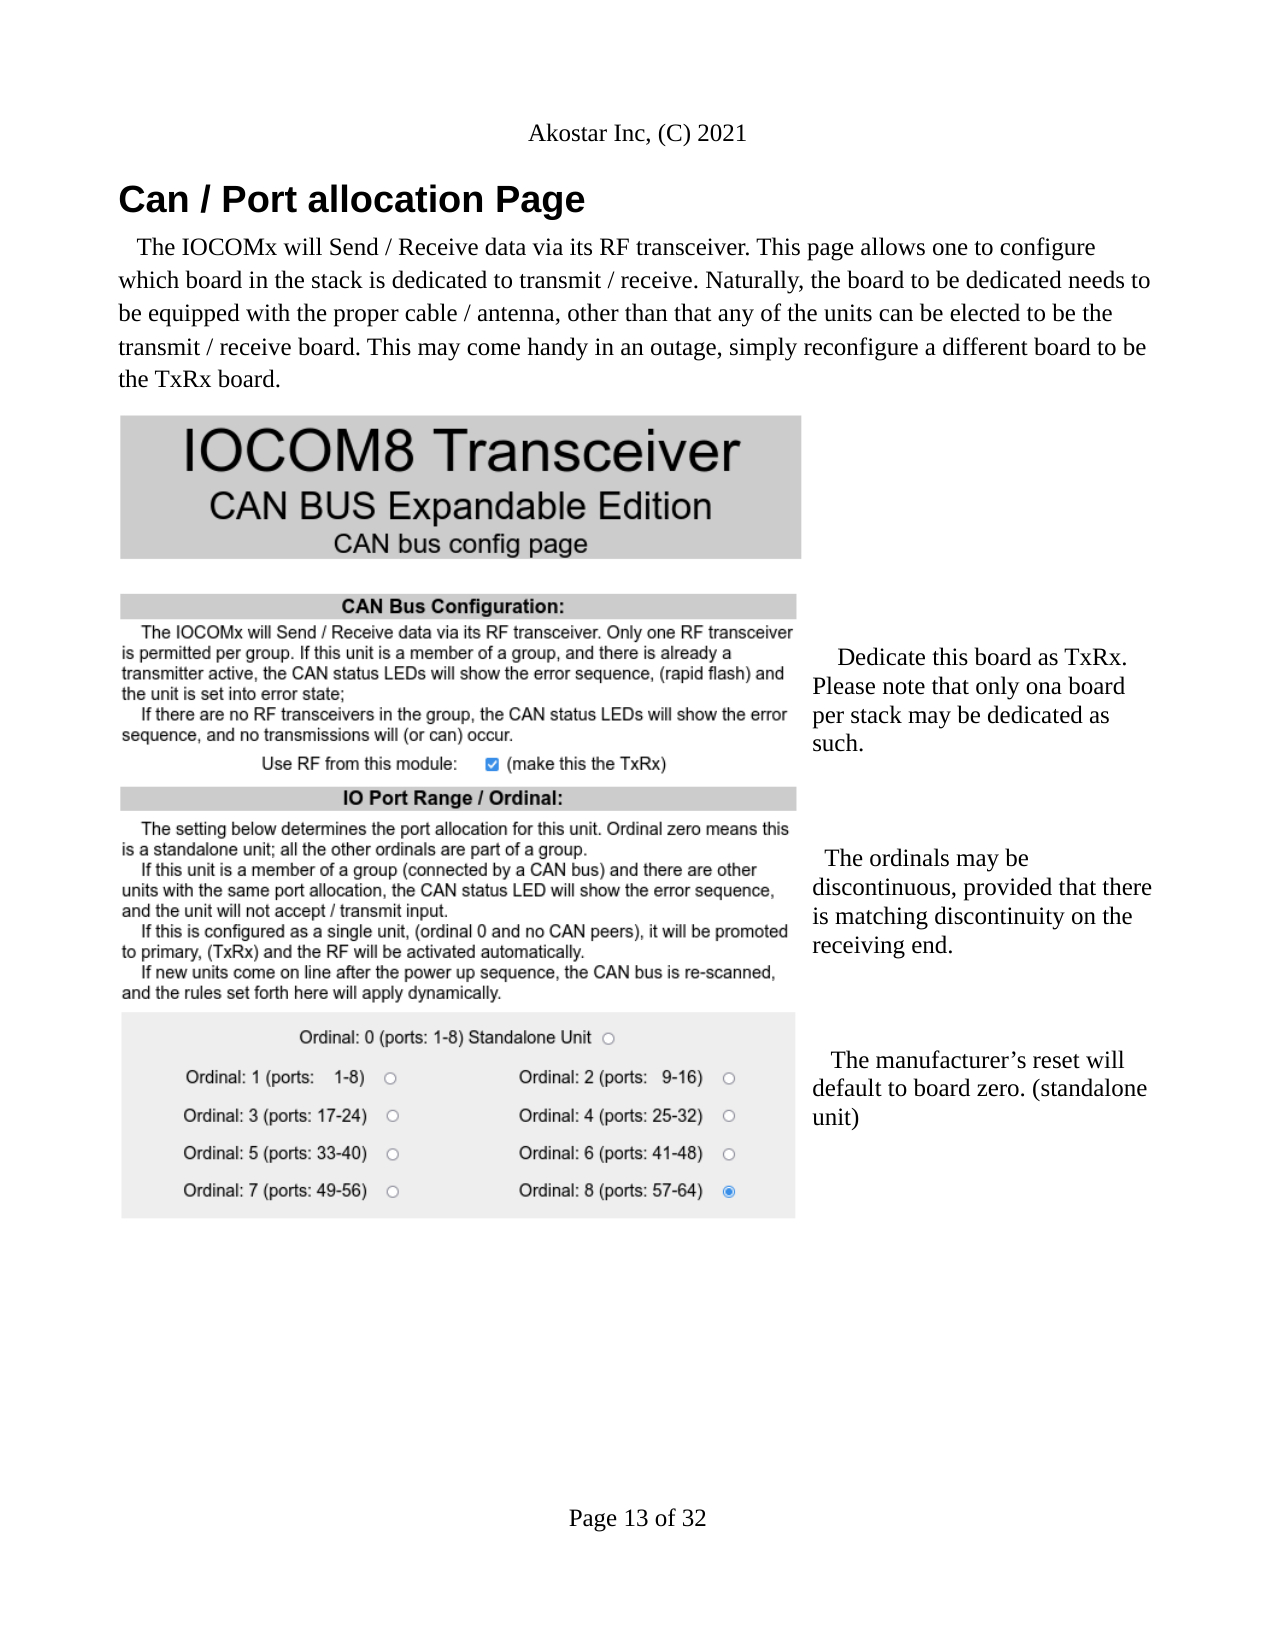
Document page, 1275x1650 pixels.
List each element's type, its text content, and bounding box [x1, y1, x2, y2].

table_header Dedicate this board as TxRx. Please note that only ona board per stack may be dedicated as such. The ordinals may be discontinuous, provided that there is matching discontinuity on the receiving end. The manufacturer’s reset will default to board zero. (standalone unit) [812, 412, 1157, 1222]
subtitle Can / Port allocation Page [118, 176, 1157, 220]
text The IOCOMx will Send / Receive data via its RF transceiver. This page allows one to configure which board in the stack is dedicated to transmit / receive. Naturally, the board to be dedicated needs to be equipped with the proper cable / antenna, other than that any of the units can be elected to be the transmit / receive board. This may come handy in an outage, simply reconfigure a different board to be the TxRx board. [118, 232, 1157, 393]
table_header [805, 412, 812, 1222]
picture [118, 412, 805, 1222]
